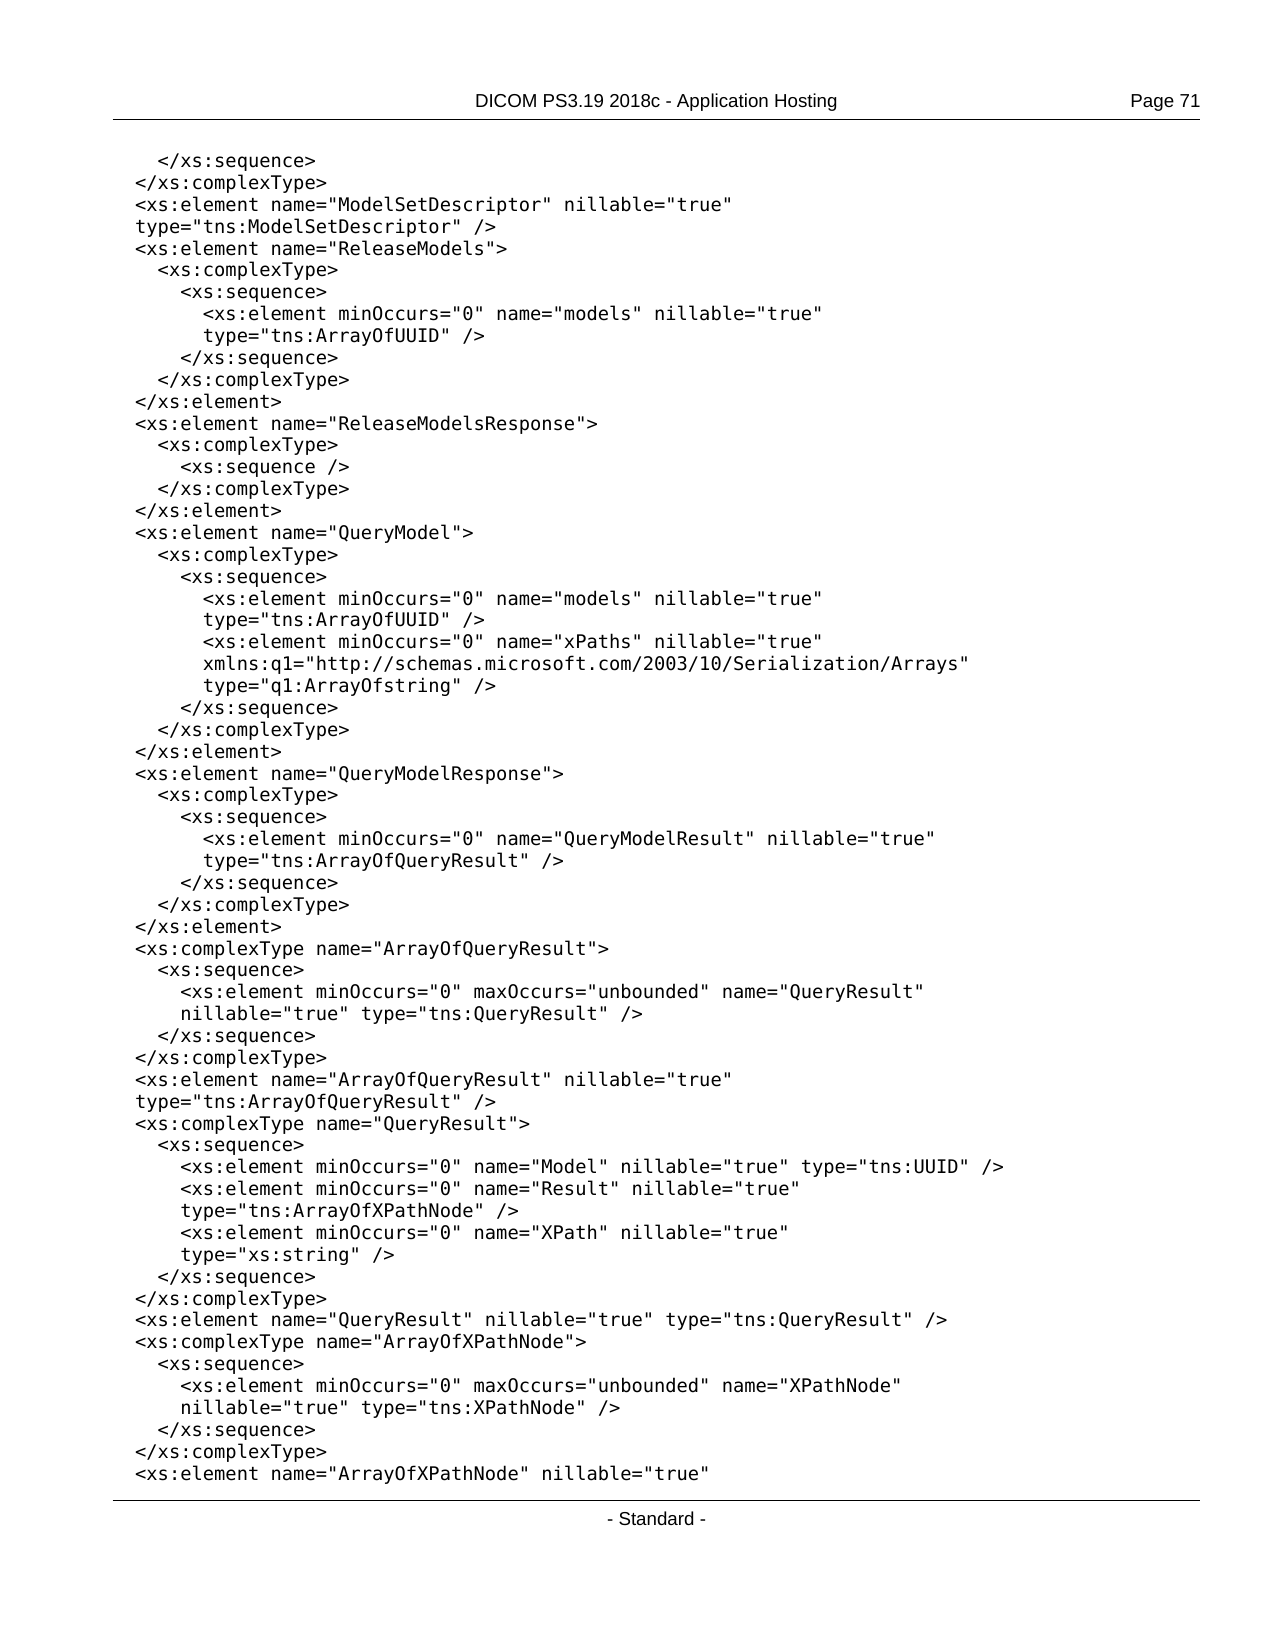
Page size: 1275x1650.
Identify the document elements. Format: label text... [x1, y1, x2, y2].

text </xs:sequence> </xs:complexType> <xs:element name="ModelSetDescriptor" nillable="true" type="tns:ModelSetDescriptor" /> <xs:element name="ReleaseModels"> <xs:complexType> <xs:sequence> <xs:element minOccurs="0" name="models" nillable="true" type="tns:ArrayOfUUID" /> </xs:sequence> </xs:complexType> </xs:element> <xs:element name="ReleaseModelsResponse"> <xs:complexType> <xs:sequence /> </xs:complexType> </xs:element> <xs:element name="QueryModel"> <xs:complexType> <xs:sequence> <xs:element minOccurs="0" name="models" nillable="true" type="tns:ArrayOfUUID" /> <xs:element minOccurs="0" name="xPaths" nillable="true" xmlns:q1="http://schemas.microsoft.com/2003/10/Serialization/Arrays" type="q1:ArrayOfstring" /> </xs:sequence> </xs:complexType> </xs:element> <xs:element name="QueryModelResponse"> <xs:complexType> <xs:sequence> <xs:element minOccurs="0" name="QueryModelResult" nillable="true" type="tns:ArrayOfQueryResult" /> </xs:sequence> </xs:complexType> </xs:element> <xs:complexType name="ArrayOfQueryResult"> <xs:sequence> <xs:element minOccurs="0" maxOccurs="unbounded" name="QueryResult" nillable="true" type="tns:QueryResult" /> </xs:sequence> </xs:complexType> <xs:element name="ArrayOfQueryResult" nillable="true" type="tns:ArrayOfQueryResult" /> <xs:complexType name="QueryResult"> <xs:sequence> <xs:element minOccurs="0" name="Model" nillable="true" type="tns:UUID" /> <xs:element minOccurs="0" name="Result" nillable="true" type="tns:ArrayOfXPathNode" /> <xs:element minOccurs="0" name="XPath" nillable="true" type="xs:string" /> </xs:sequence> </xs:complexType> <xs:element name="QueryResult" nillable="true" type="tns:QueryResult" /> <xs:complexType name="ArrayOfXPathNode"> <xs:sequence> <xs:element minOccurs="0" maxOccurs="unbounded" name="XPathNode" nillable="true" type="tns:XPathNode" /> </xs:sequence> </xs:complexType> <xs:element name="ArrayOfXPathNode" nillable="true" [112, 150, 1200, 1484]
